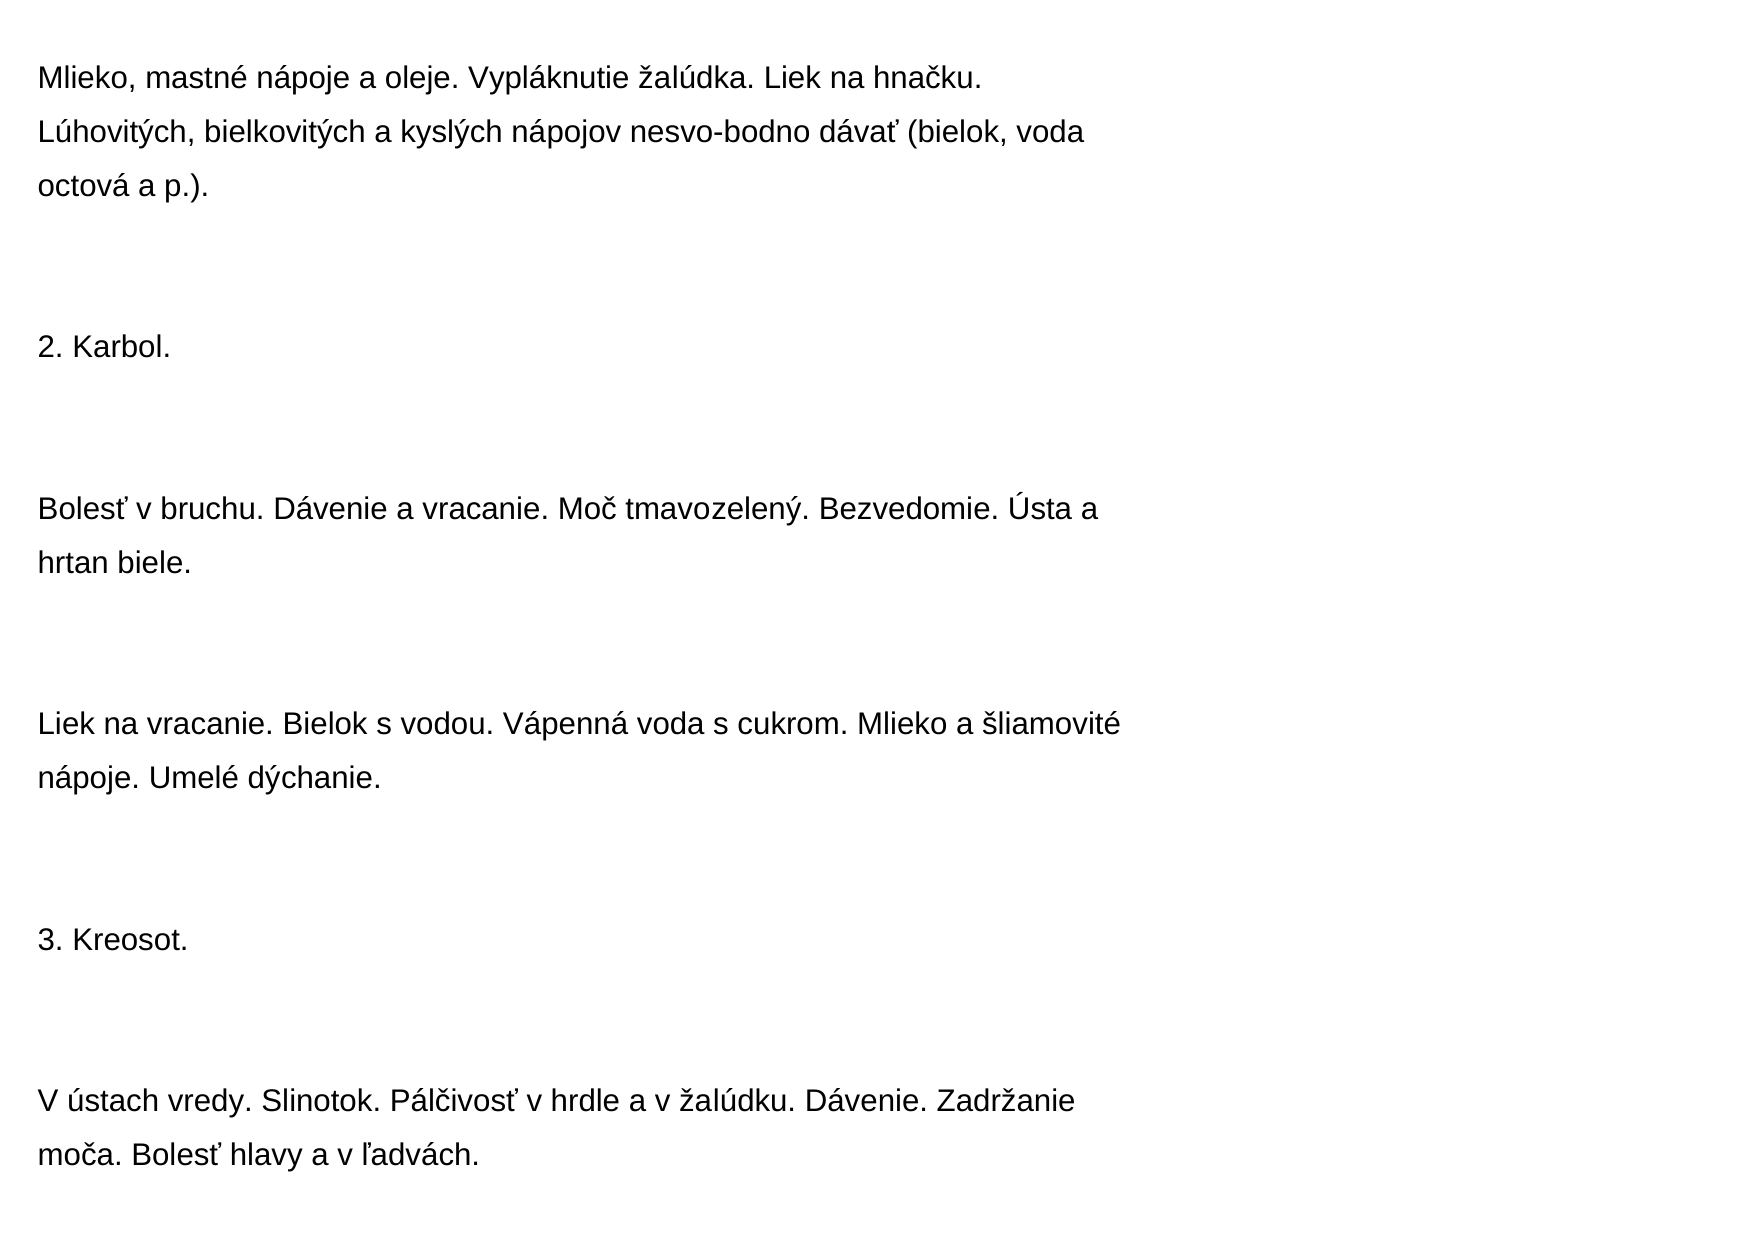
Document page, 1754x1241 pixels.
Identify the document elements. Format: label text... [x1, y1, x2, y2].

text Bolesť v bruchu. Dávenie a vracanie. Moč tmavo­zelený. Bezvedomie. Ústa a hrtan biele. [37, 490, 1130, 580]
text 3. Kreosot. [37, 921, 1130, 957]
text 2. Karbol. [37, 328, 1130, 364]
text Liek na vra­canie. Bielok s vodou. Vá­penná voda s cukrom. Mlieko a šliamovité nápoje. Umelé dý­chanie. [37, 705, 1130, 795]
text V ústach vredy. Slinotok. Pálčivosť v hrdle a v ža­lúdku. Dávenie. Zadržanie moča. Bolesť hlavy a v ľadvách. [37, 1082, 1130, 1172]
text Mlieko, mast­né nápoje a oleje. Vypláknutie ža­lúdka. Liek na hnačku. Lúhovitých, bielkovitých a kyslých ná­pojov nesvo-bodno dávať (bielok, voda octová a p.). [37, 59, 1130, 203]
